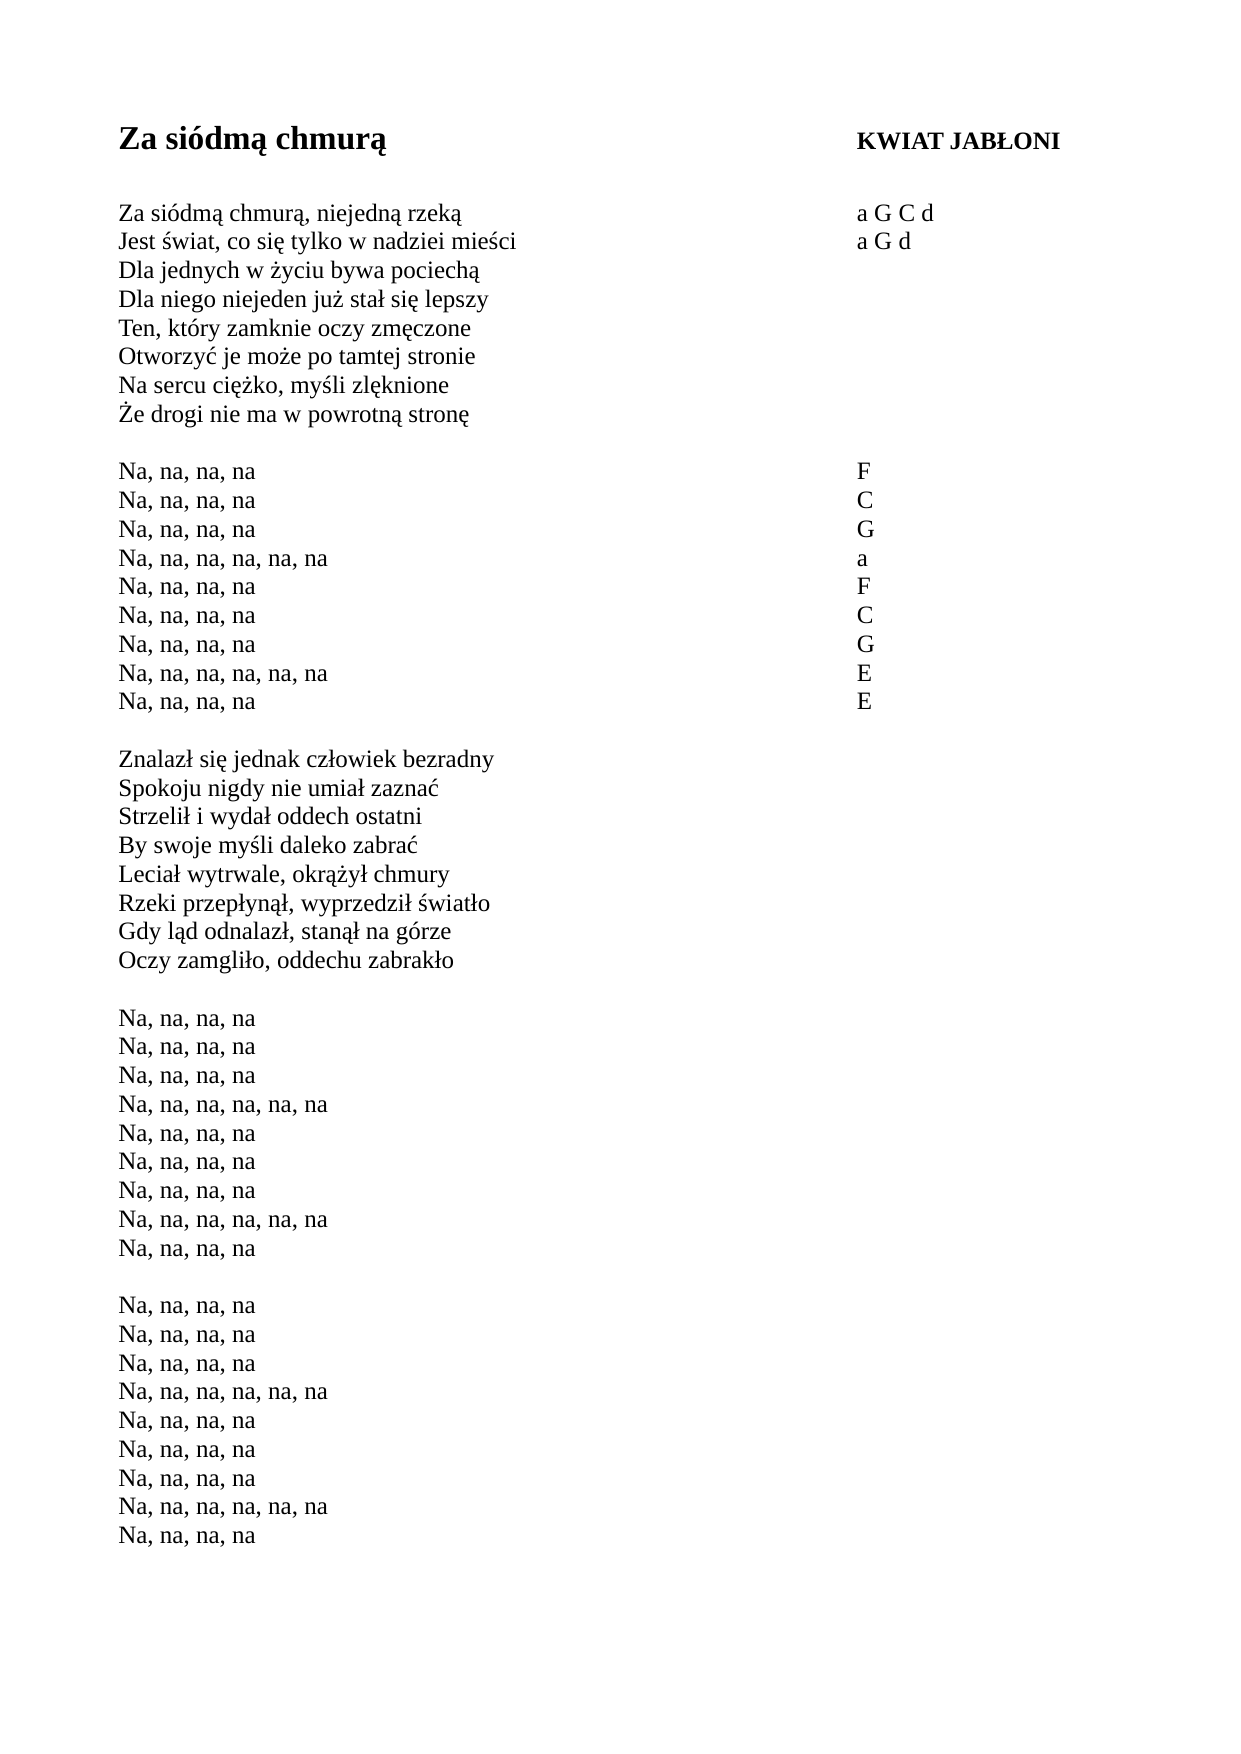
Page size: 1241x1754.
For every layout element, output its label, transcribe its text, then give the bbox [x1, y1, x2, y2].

subtitle Za siódmą chmurą KWIAT JABŁONI [118, 118, 1122, 156]
text Na, na, na, na Na, na, na, na Na, na, na, na Na, na, na, na, na, na Na, na, na, na Na, na, na, na Na, na, na, na Na, na, na, na, na, na Na, na, na, na [118, 1290, 1122, 1578]
text Za siódmą chmurą, niejedną rzeką a G C d Jest świat, co się tylko w nadziei mieści a G d Dla jednych w życiu bywa pociechą Dla niego niejeden już stał się lepszy Ten, który zamknie oczy zmęczone Otworzyć je może po tamtej stronie Na sercu ciężko, myśli zlęknione Że drogi nie ma w powrotną stronę [118, 198, 1122, 428]
text Na, na, na, na F Na, na, na, na C Na, na, na, na G Na, na, na, na, na, na a Na, na, na, na F Na, na, na, na C Na, na, na, na G Na, na, na, na, na, na E Na, na, na, na E [118, 456, 1122, 715]
text Na, na, na, na Na, na, na, na Na, na, na, na Na, na, na, na, na, na Na, na, na, na Na, na, na, na Na, na, na, na Na, na, na, na, na, na Na, na, na, na [118, 1003, 1122, 1261]
text Znalazł się jednak człowiek bezradny Spokoju nigdy nie umiał zaznać Strzelił i wydał oddech ostatni By swoje myśli daleko zabrać Leciał wytrwale, okrążył chmury Rzeki przepłynął, wyprzedził światło Gdy ląd odnalazł, stanął na górze Oczy zamgliło, oddechu zabrakło [118, 744, 1122, 974]
